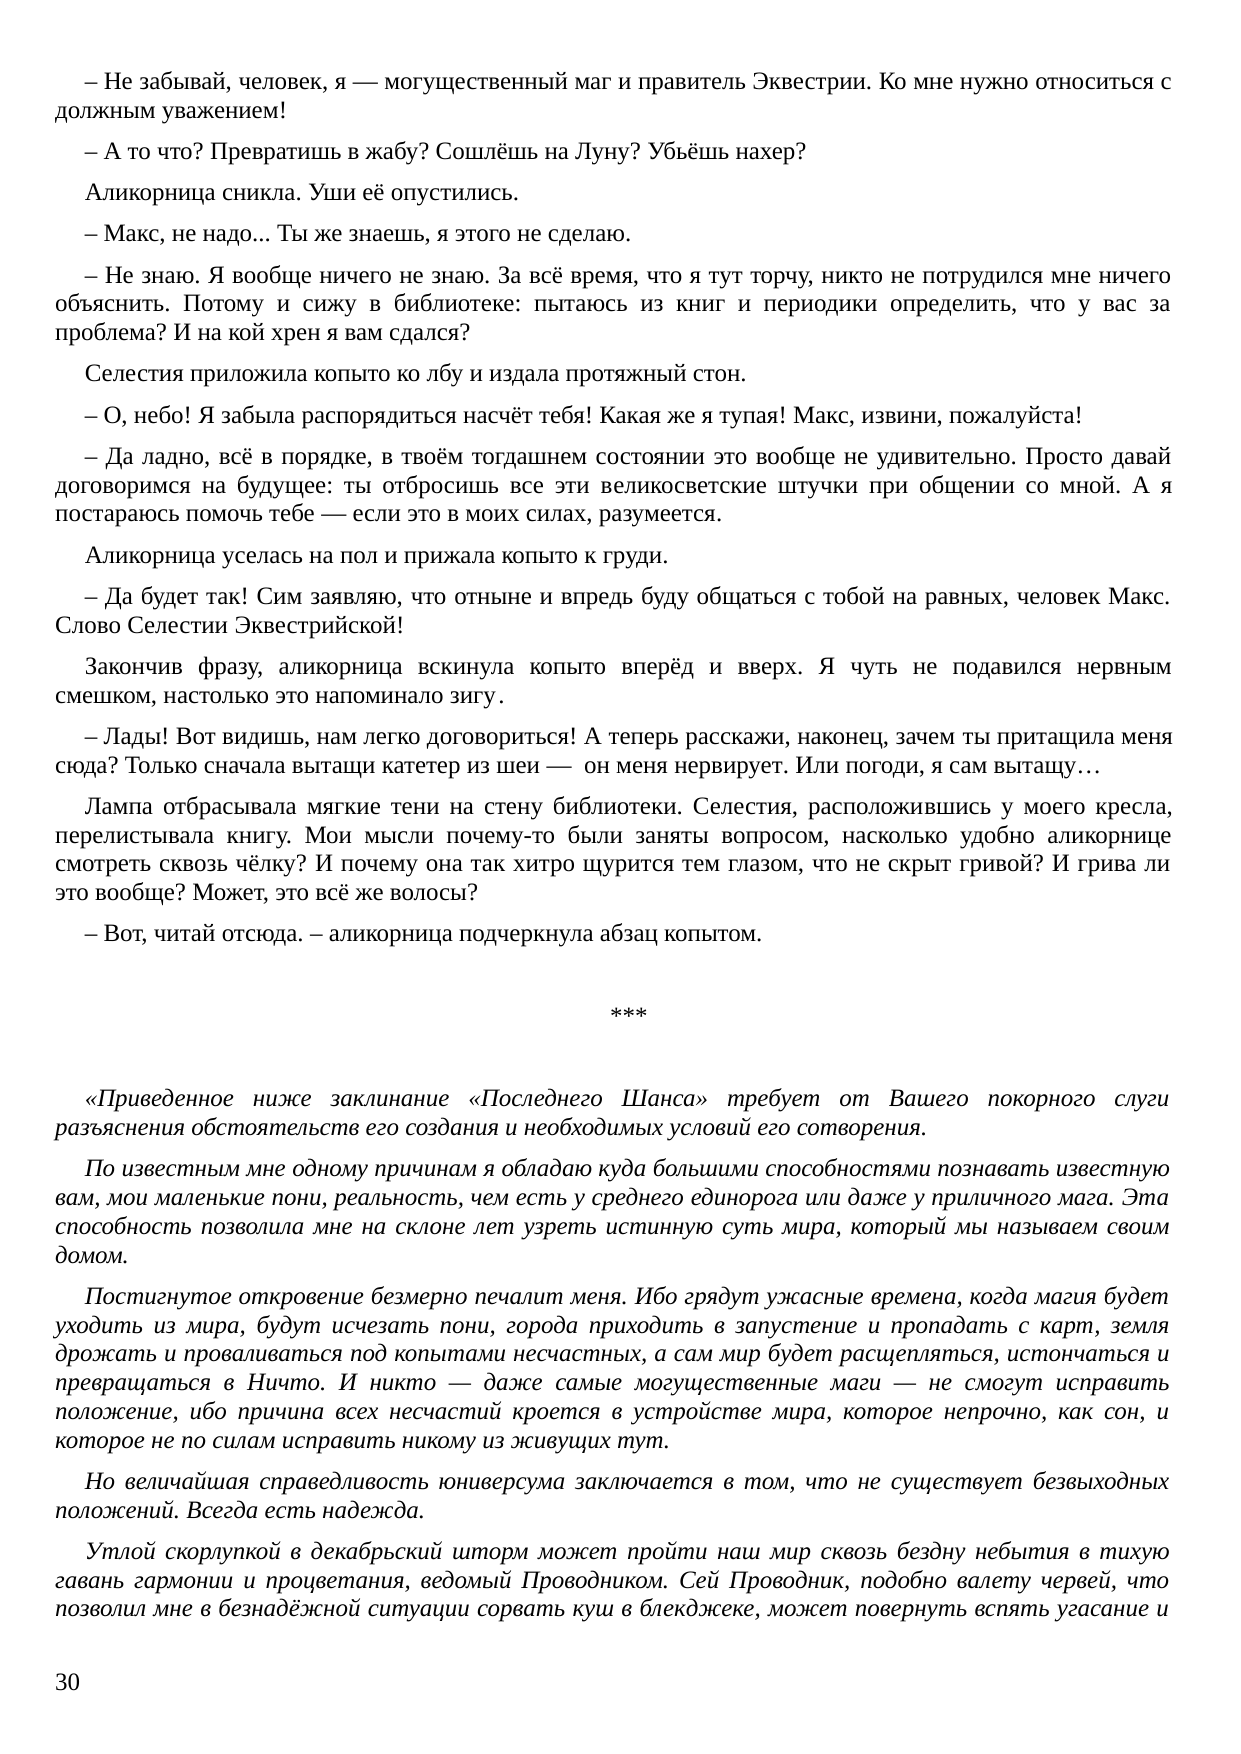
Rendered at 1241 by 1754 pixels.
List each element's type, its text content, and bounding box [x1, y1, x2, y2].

text – Лады! Вот видишь, нам легко договориться! А теперь расскажи, наконец, зачем ты притащила меня сюда? Только сначала вытащи катетер из шеи — он меня нервирует. Или погоди, я сам вытащу… [55, 721, 1173, 778]
text – Вот, читай отсюда. – аликорница подчеркнула абзац копытом. [55, 918, 1173, 947]
text Закончив фразу, аликорница вскинула копыто вперёд и вверх. Я чуть не подавился нервным смешком, настолько это напоминало зигу . [55, 651, 1173, 708]
text – О, небо! Я забыла распорядиться насчёт тебя! Какая же я тупая! Макс, извини, пожалуйста! [55, 400, 1173, 428]
text Аликорница сникла. Уши её опустились. [55, 177, 1173, 206]
text – А то что? Превратишь в жабу? Сошлёшь на Луну? Убьёшь нахер? [55, 136, 1173, 165]
text Аликорница уселась на пол и прижала копыто к груди. [55, 540, 1173, 568]
text – Не знаю. Я вообще ничего не знаю. За всё время, что я тут торчу, никто не потрудился мне ничего объяснить. Потому и сижу в библиотеке: пытаюсь из книг и периодики определить, что у вас за проблема? И на кой хрен я вам сдался? [55, 260, 1173, 346]
text Утлой скорлупкой в декабрьский шторм может пройти наш мир сквозь бездну небытия в тихую гавань гармонии и процветания, ведомый Проводником. Сей Проводник, подобно валету червей, что позволил мне в безнадёжной ситуации сорвать куш в блекджеке, может повернуть вспять угасание и [55, 1536, 1173, 1622]
text – Макс, не надо... Ты же знаешь, я этого не сделаю. [55, 218, 1173, 247]
text Селестия приложила копыто ко лбу и издала протяжный стон. [55, 358, 1173, 387]
text *** [55, 1001, 1173, 1030]
text По известным мне одному причинам я обладаю куда большими способностями познавать известную вам, мои маленькие пони, реальность, чем есть у среднего единорога или даже у приличного мага. Эта способность позволила мне на склоне лет узреть истинную суть мира, который мы называем своим домом. [55, 1153, 1173, 1268]
text Постигнутое откровение безмерно печалит меня. Ибо грядут ужасные времена, когда магия будет уходить из мира, будут исчезать пони, города приходить в запустение и пропадать с карт, земля дрожать и проваливаться под копытами несчастных, а сам мир будет расщепляться, истончаться и превращаться в Ничто. И никто — даже самые могущественные маги — не смогут исправить положение, ибо причина всех несчастий кроется в устройстве мира, которое непрочно, как сон, и которое не по силам исправить никому из живущих тут. [55, 1281, 1173, 1453]
text Но величайшая справедливость юниверсума заключается в том, что не существует безвыходных положений. Всегда есть надежда. [55, 1466, 1173, 1523]
text – Не забывай, человек, я — могущественный маг и правитель Эквестрии. Ко мне нужно относиться с должным уважением! [55, 66, 1173, 123]
text – Да ладно, всё в порядке, в твоём тогдашнем состоянии это вообще не удивительно. Просто давай договоримся на будущее: ты отбросишь все эти великосветские штучки при общении со мной. А я постараюсь помочь тебе — если это в моих силах, разумеется. [55, 441, 1173, 527]
text «Приведенное ниже заклинание «Последнего Шанса» требует от Вашего покорного слуги разъяснения обстоятельств его создания и необходимых условий его сотворения. [55, 1083, 1173, 1141]
text – Да будет так! Сим заявляю, что отныне и впредь буду общаться с тобой на равных, человек Макс. Слово Селестии Эквестрийской! [55, 581, 1173, 638]
text Лампа отбрасывала мягкие тени на стену библиотеки. Селестия, расположившись у моего кресла, перелистывала книгу. Мои мысли почему-то были заняты вопросом, насколько удобно аликорнице смотреть сквозь чёлку? И почему она так хитро щурится тем глазом, что не скрыт гривой? И грива ли это вообще? Может, это всё же волосы? [55, 791, 1173, 906]
